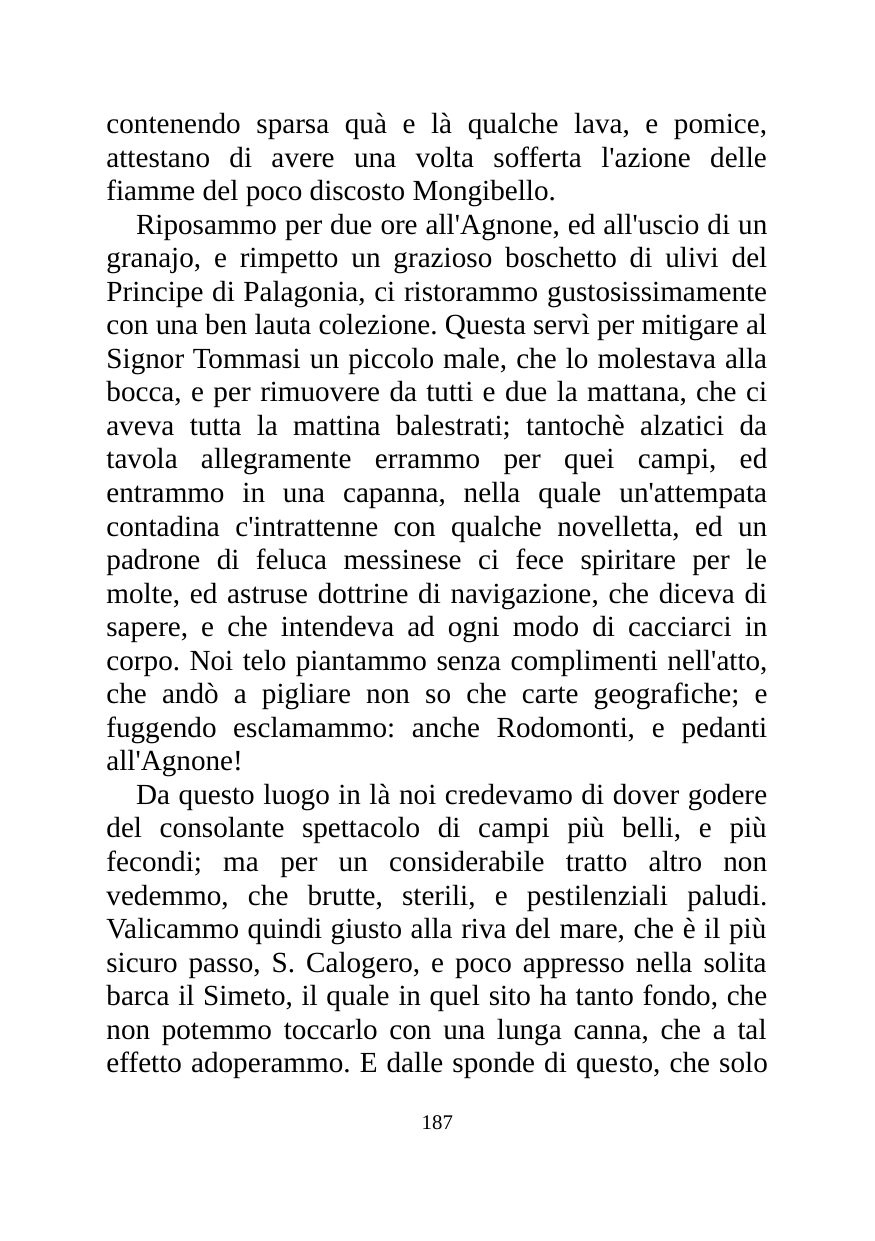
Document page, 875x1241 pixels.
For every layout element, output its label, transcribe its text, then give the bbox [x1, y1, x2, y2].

text Da questo luogo in là noi credevamo di dover godere del consolante spettacolo di campi più belli, e più fecondi; ma per un considerabile tratto altro non vedemmo, che brutte, sterili, e pestilenziali paludi. Valicammo quindi giusto alla riva del mare, che è il più sicuro passo, S. Calogero, e poco appresso nella solita barca il Simeto, il quale in quel sito ha tanto fondo, che non potemmo toccarlo con una lunga canna, che a tal effetto adoperammo. E dalle sponde di questo, che solo [106, 777, 768, 1079]
text contenendo sparsa quà e là qualche lava, e pomice, attestano di avere una volta sofferta l'azione delle fiamme del poco discosto Mongibello. [106, 106, 768, 207]
text Riposammo per due ore all'Agnone, ed all'uscio di un granajo, e rimpetto un grazioso boschetto di ulivi del Principe di Palagonia, ci ristorammo gustosissimamente con una ben lauta colezione. Questa servì per mitigare al Signor Tommasi un piccolo male, che lo molestava alla bocca, e per rimuovere da tutti e due la mattana, che ci aveva tutta la mattina balestrati; tantochè alzatici da tavola allegramente errammo per quei campi, ed entrammo in una capanna, nella quale un'attempata contadina c'intrattenne con qualche novelletta, ed un padrone di feluca messinese ci fece spiritare per le molte, ed astruse dottrine di navigazione, che diceva di sapere, e che intendeva ad ogni modo di cacciarci in corpo. Noi telo piantammo senza complimenti nell'atto, che andò a pigliare non so che carte geografiche; e fuggendo esclamammo: anche Rodomonti, e pedanti all'Agnone! [106, 207, 768, 777]
